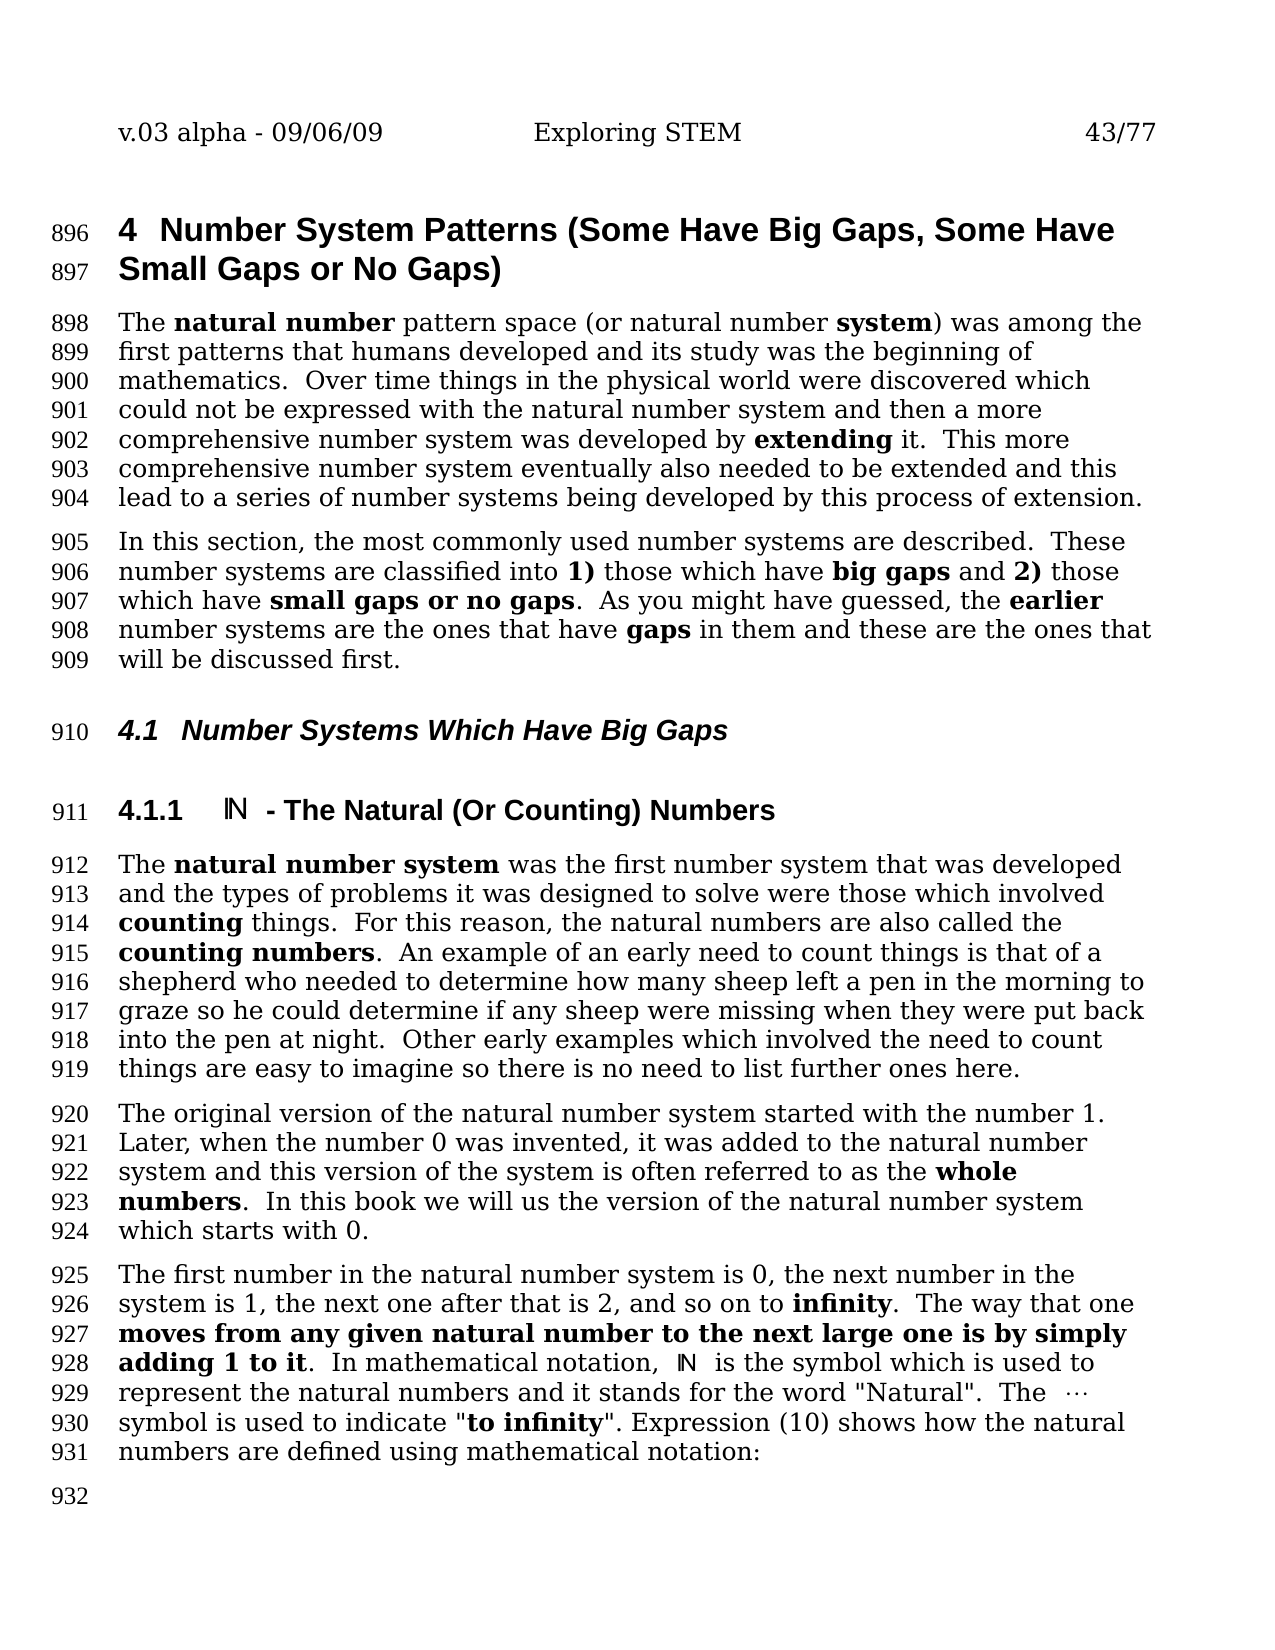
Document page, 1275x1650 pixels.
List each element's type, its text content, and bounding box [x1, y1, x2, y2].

text The first number in the natural number system is 0, the next number in the system is 1, the next one after that is 2, and so on to infinity. The way that one moves from any given natural number to the next large one is by simply adding 1 to it. In mathematical notation,is the symbol which is used to represent the natural numbers and it stands for the word "Natural". Thesymbol is used to indicate "to infinity". Expression (10) shows how the natural numbers are defined using mathematical notation: [118, 1260, 1157, 1466]
subtitle - The Natural (Or Counting) Numbers [118, 792, 1157, 829]
subtitle Number System Patterns (Some Have Big Gaps, Some Have Small Gaps or No Gaps) [118, 210, 1157, 287]
text In this section, the most commonly used number systems are described. These number systems are classified into 1) those which have big gaps and 2) those which have small gaps or no gaps. As you might have guessed, the earlier number systems are the ones that have gaps in them and these are the ones that will be discussed first. [118, 528, 1157, 674]
text The original version of the natural number system started with the number 1. Later, when the number 0 was invented, it was added to the natural number system and this version of the system is often referred to as the whole numbers. In this book we will us the version of the natural number system which starts with 0. [118, 1099, 1157, 1245]
text The natural number system was the first number system that was developed and the types of problems it was designed to solve were those which involved counting things. For this reason, the natural numbers are also called the counting numbers. An example of an early need to count things is that of a shepherd who needed to determine how many sheep left a pen in the morning to graze so he could determine if any sheep were missing when they were put back into the pen at night. Other early examples which involved the need to count things are easy to imagine so there is no need to list further ones here. [118, 850, 1157, 1084]
subtitle Number Systems Which Have Big Gaps [118, 713, 1157, 747]
text The natural number pattern space (or natural number system) was among the first patterns that humans developed and its study was the beginning of mathematics. Over time things in the physical world were discovered which could not be expressed with the natural number system and then a more comprehensive number system was developed by extending it. This more comprehensive number system eventually also needed to be extended and this lead to a series of number systems being developed by this process of extension. [118, 308, 1157, 513]
